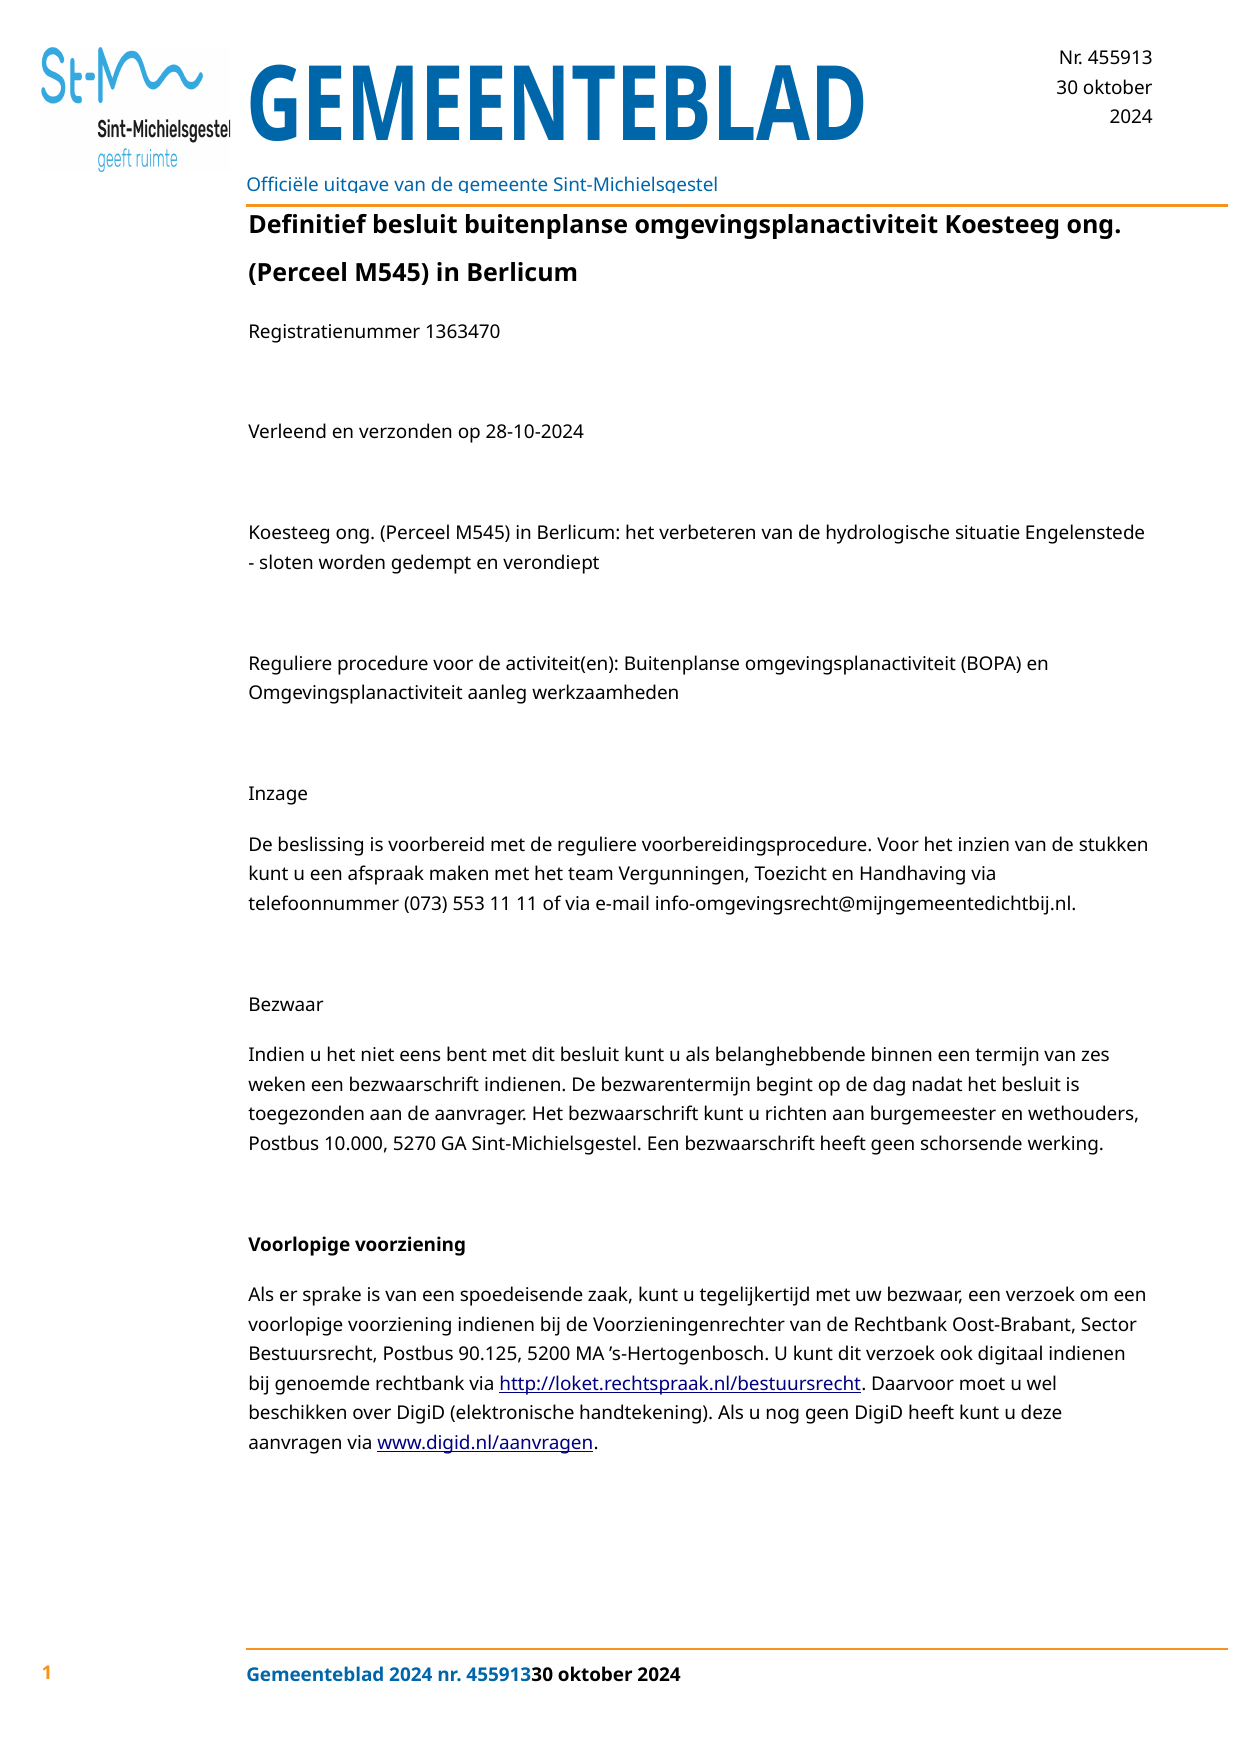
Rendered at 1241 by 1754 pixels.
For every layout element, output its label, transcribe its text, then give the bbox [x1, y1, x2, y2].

picture [41, 47, 231, 172]
text Indien u het niet eens bent met dit besluit kunt u als belanghebbende binnen een termijn van zes weken een bezwaarschrift indienen. De bezwarentermijn begint op de dag nadat het besluit is toegezonden aan de aanvrager. Het bezwaarschrift kunt u richten aan burgemeester en wethouders, Postbus 10.000, 5270 GA Sint-Michielsgestel. Een bezwaarschrift heeft geen schorsende werking. [248, 1041, 1152, 1156]
text Reguliere procedure voor de activiteit(en): Buitenplanse omgevingsplanactiviteit (BOPA) en Omgevingsplanactiviteit aanleg werkzaamheden [248, 650, 1152, 705]
text Registratienummer 1363470 [248, 318, 1152, 344]
text Bezwaar [248, 991, 1152, 1017]
text Inzage [248, 780, 1152, 806]
text Als er sprake is van een spoedeisende zaak, kunt u tegelijkertijd met uw bezwaar, een verzoek om een voorlopige voorziening indienen bij de Voorzieningenrechter van de Rechtbank Oost-Brabant, Sector Bestuursrecht, Postbus 90.125, 5200 MA ’s-Hertogenbosch. U kunt dit verzoek ook digitaal indienen bij genoemde rechtbank via http://loket.rechtspraak.nl/bestuursrecht. Daarvoor moet u wel beschikken over DigiD (elektronische handtekening). Als u nog geen DigiD heeft kunt u deze aanvragen via www.digid.nl/aanvragen. [248, 1281, 1152, 1455]
text Verleend en verzonden op 28-10-2024 [248, 419, 1152, 444]
text Koesteeg ong. (Perceel M545) in Berlicum: het verbeteren van de hydrologische situatie Engelenstede - sloten worden gedempt en verondiept [248, 519, 1152, 575]
text Definitief besluit buitenplanse omgevingsplanactiviteit Koesteeg ong. (Perceel M545) in Berlicum [248, 207, 1152, 288]
text Voorlopige voorziening [248, 1231, 1152, 1257]
text De beslissing is voorbereid met de reguliere voorbereidingsprocedure. Voor het inzien van de stukken kunt u een afspraak maken met het team Vergunningen, Toezicht en Handhaving via telefoonnummer (073) 553 11 11 of via e-mail info-omgevingsrecht@mijngemeentedichtbij.nl. [248, 831, 1152, 916]
